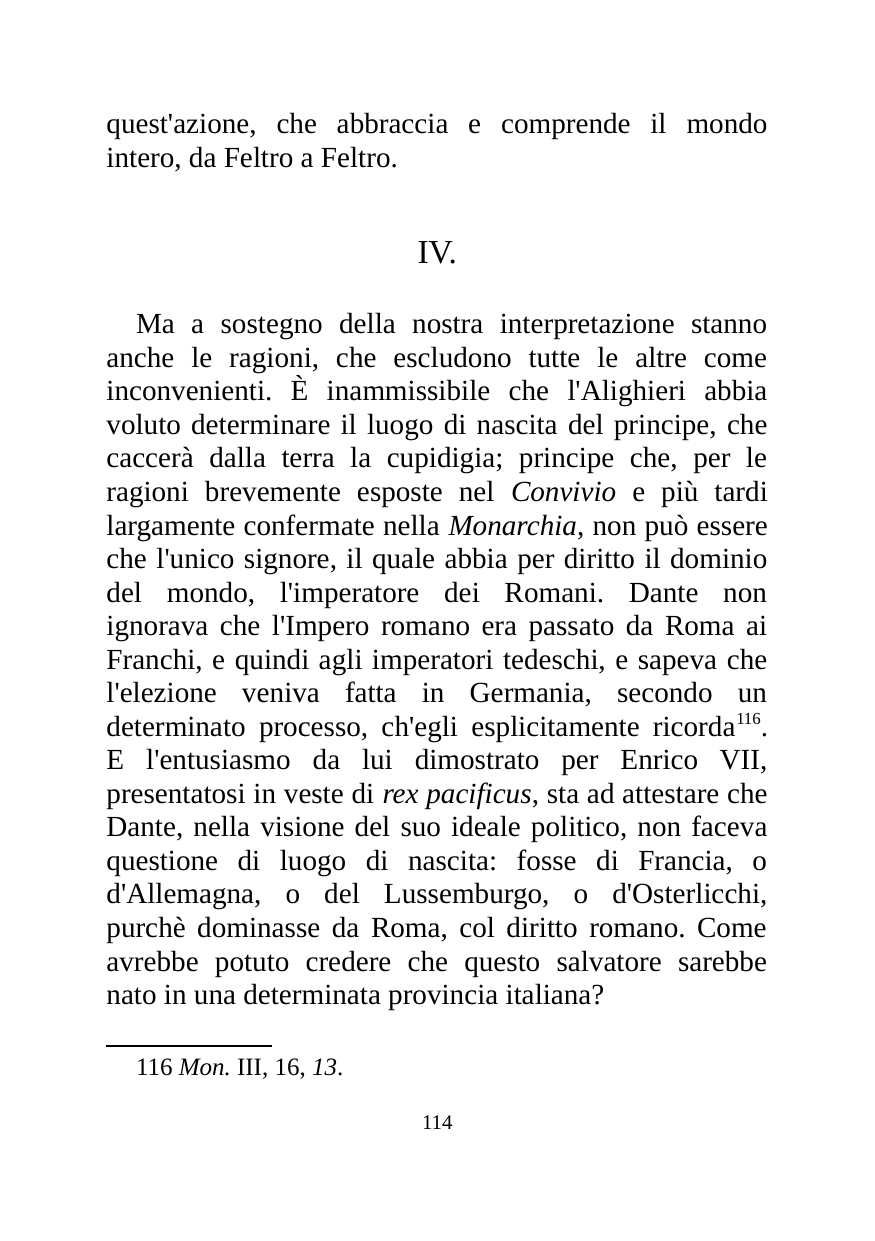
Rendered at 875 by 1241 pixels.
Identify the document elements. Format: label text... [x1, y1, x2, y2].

subtitle IV. [106, 232, 768, 271]
text Ma a sostegno della nostra interpretazione stanno anche le ragioni, che escludono tutte le altre come inconvenienti. È inammissibile che l'Alighieri abbia voluto determinare il luogo di nascita del principe, che caccerà dalla terra la cupidigia; principe che, per le ragioni brevemente esposte nel Convivio e più tardi largamente confermate nella Monarchia, non può essere che l'unico signore, il quale abbia per diritto il dominio del mondo, l'imperatore dei Romani. Dante non ignorava che l'Impero romano era passato da Roma ai Franchi, e quindi agli imperatori tedeschi, e sapeva che l'elezione veniva fatta in Germania, secondo un determinato processo, ch'egli esplicitamente ricorda. E l'entusiasmo da lui dimostrato per Enrico VII, presentatosi in veste di rex pacificus, sta ad attestare che Dante, nella visione del suo ideale politico, non faceva questione di luogo di nascita: fosse di Francia, o d'Allemagna, o del Lussemburgo, o d'Osterlicchi, purchè dominasse da Roma, col diritto romano. Come avrebbe potuto credere che questo salvatore sarebbe nato in una determinata provincia italiana? [106, 306, 768, 1011]
text quest'azione, che abbraccia e comprende il mondo intero, da Feltro a Feltro. [106, 106, 768, 173]
text Mon. III, 16, 13. [106, 1052, 768, 1080]
